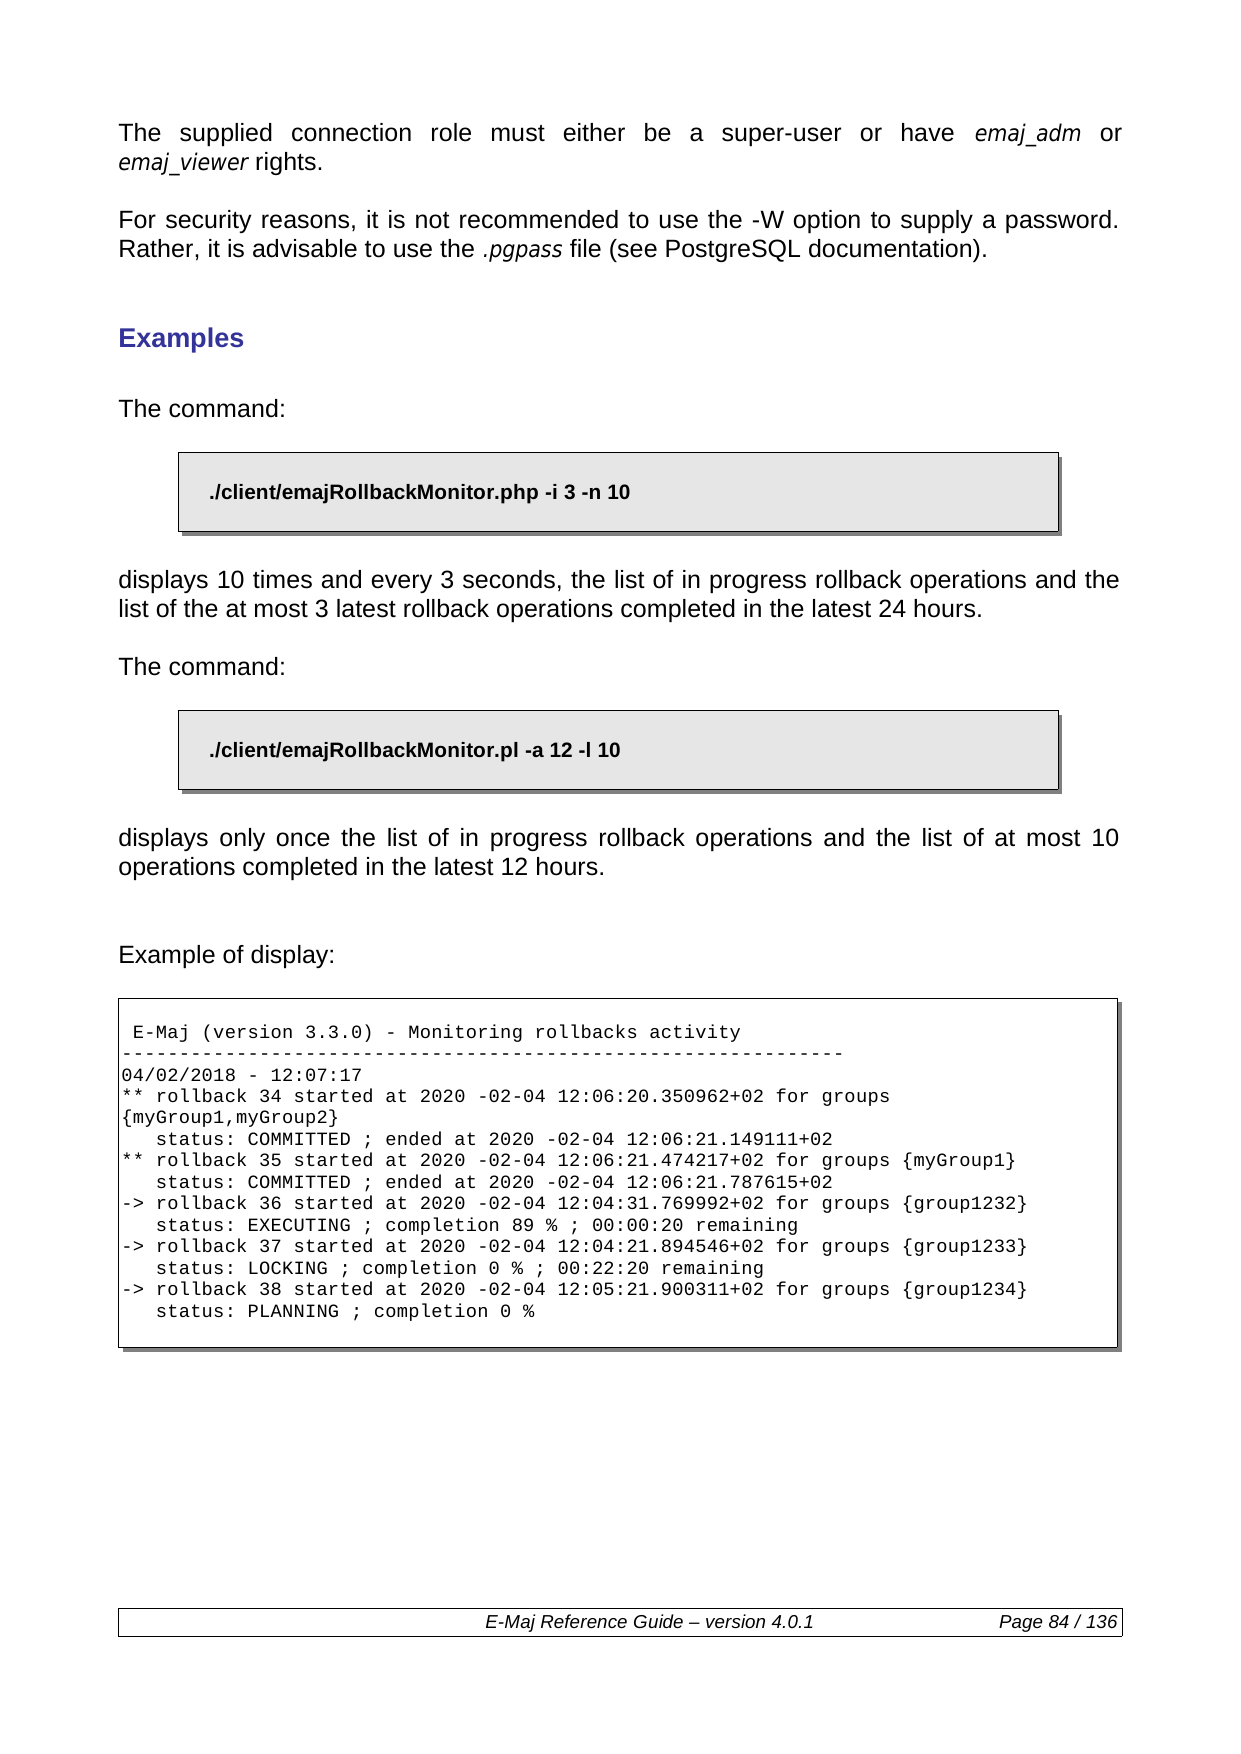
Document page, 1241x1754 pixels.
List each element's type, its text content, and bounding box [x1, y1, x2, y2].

text The command: [118, 394, 1122, 423]
text ** rollback 34 started at 2020 -02-04 12:06:20.350962+02 for groups {myGroup1,myGroup2} [119, 1083, 1117, 1126]
text --------------------------------------------------------------- [119, 1041, 1117, 1062]
text -> rollback 38 started at 2020 -02-04 12:05:21.900311+02 for groups {group1234} [119, 1277, 1117, 1298]
text ./client/emajRollbackMonitor.pl -a 12 -l 10 [179, 735, 1058, 759]
text 04/02/2018 - 12:07:17 [119, 1062, 1117, 1083]
text displays 10 times and every 3 seconds, the list of in progress rollback operations and the list of the at most 3 latest rollback operations completed in the latest 24 hours. [118, 565, 1122, 623]
text ** rollback 35 started at 2020 -02-04 12:06:21.474217+02 for groups {myGroup1} [119, 1148, 1117, 1169]
text -> rollback 37 started at 2020 -02-04 12:04:21.894546+02 for groups {group1233} [119, 1234, 1117, 1255]
text E-Maj (version 3.3.0) - Monitoring rollbacks activity [119, 1019, 1117, 1041]
text status: COMMITTED ; ended at 2020 -02-04 12:06:21.787615+02 [119, 1169, 1117, 1191]
text status: EXECUTING ; completion 89 % ; 00:00:20 remaining [119, 1212, 1117, 1234]
subtitle Examples [118, 322, 1122, 353]
text The supplied connection role must either be a super-user or have emaj_adm or emaj_viewer rights. [118, 118, 1122, 176]
text -> rollback 36 started at 2020 -02-04 12:04:31.769992+02 for groups {group1232} [119, 1191, 1117, 1212]
text For security reasons, it is not recommended to use the -W option to supply a password. Rather, it is advisable to use the .pgpass file (see PostgreSQL documentation). [118, 205, 1122, 263]
text status: PLANNING ; completion 0 % [119, 1298, 1117, 1322]
text Example of display: [118, 939, 1122, 968]
text status: LOCKING ; completion 0 % ; 00:22:20 remaining [119, 1255, 1117, 1277]
text ./client/emajRollbackMonitor.php -i 3 -n 10 [179, 477, 1058, 501]
text displays only once the list of in progress rollback operations and the list of at most 10 operations completed in the latest 12 hours. [118, 823, 1122, 881]
text The command: [118, 652, 1122, 681]
text status: COMMITTED ; ended at 2020 -02-04 12:06:21.149111+02 [119, 1126, 1117, 1148]
